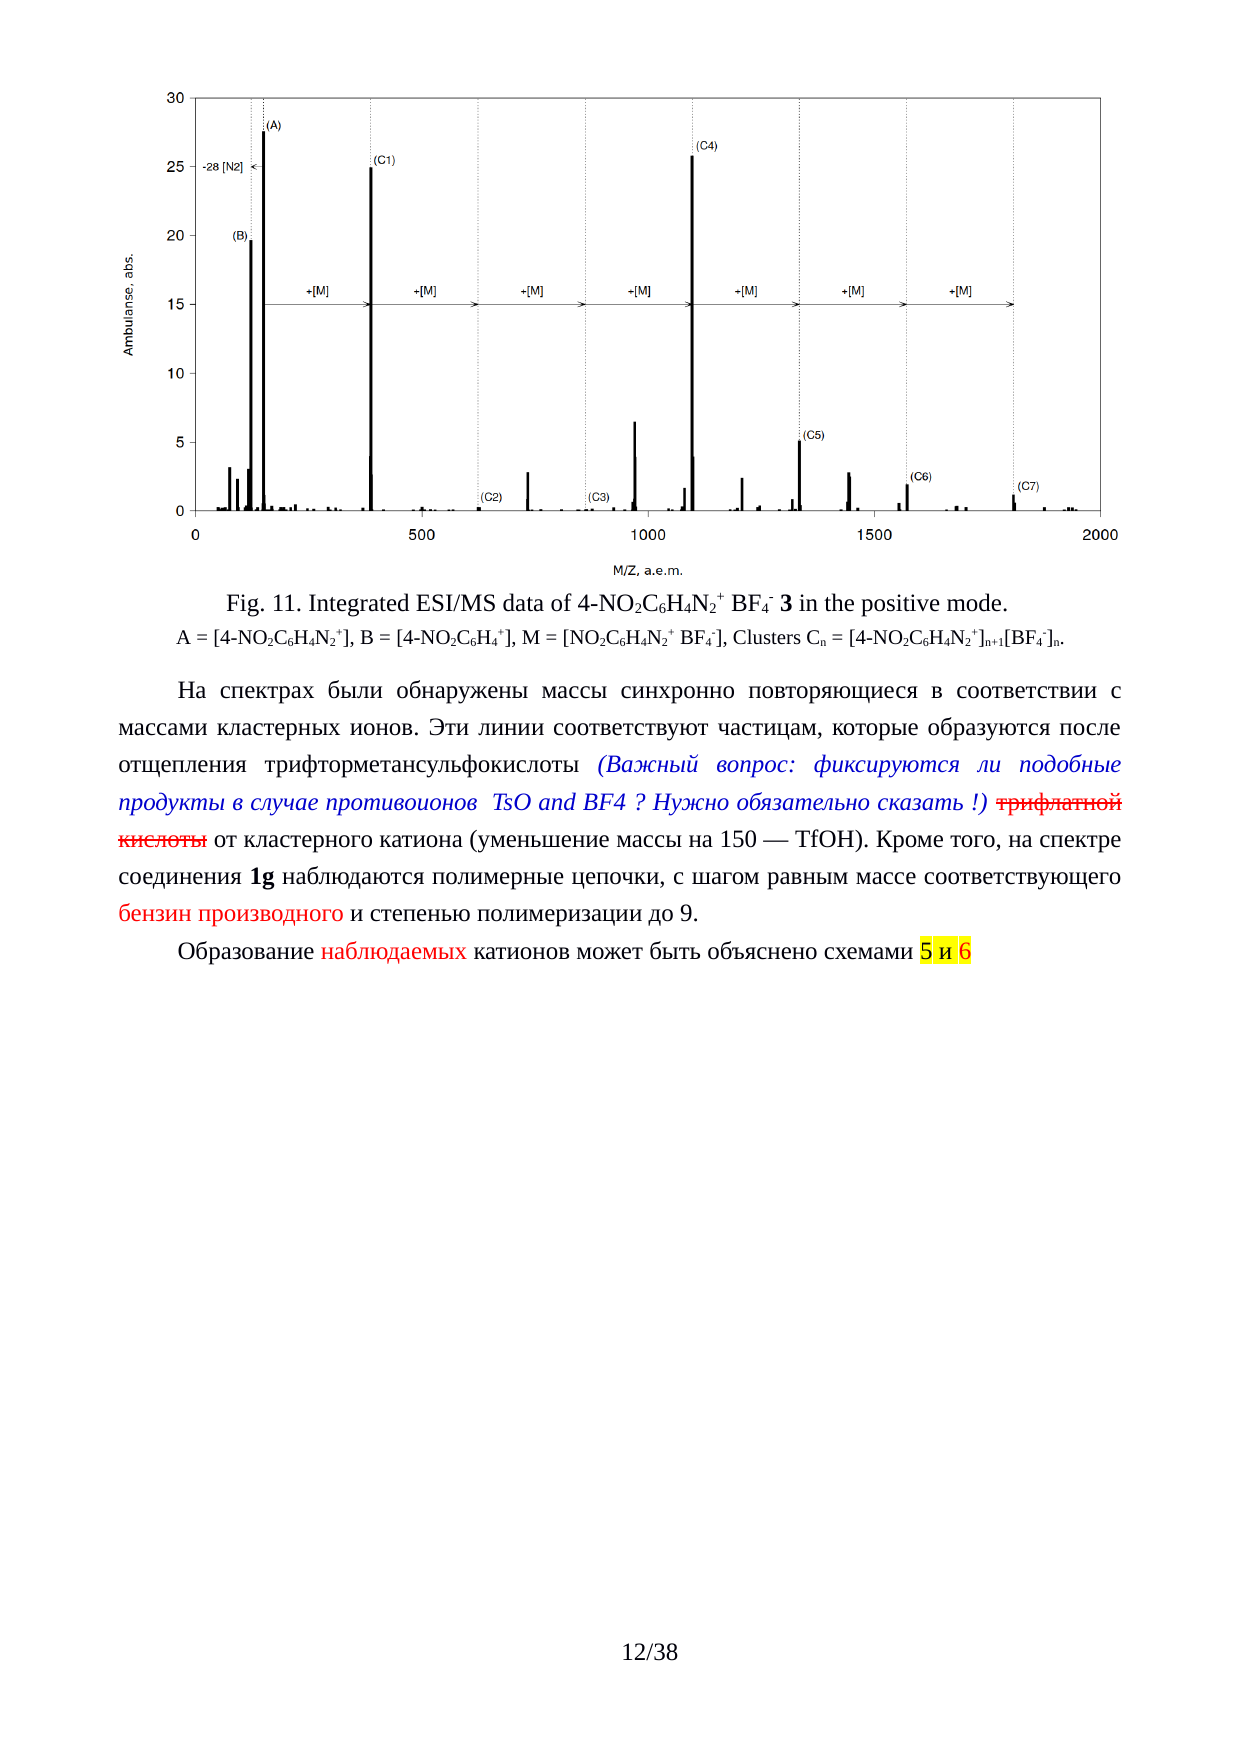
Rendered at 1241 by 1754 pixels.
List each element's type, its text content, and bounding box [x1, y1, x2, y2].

text A = [4-NO2C6H4N2+], B = [4-NO2C6H4+], M = [NO2C6H4N2+ BF4-], Clusters Cn = [4-NO2C6H4N2+]n+1[BF4-]n. [118, 625, 1122, 649]
text Fig. 11. Integrated ESI/MS data of 4-NO2C6H4N2+ BF4- 3 in the positive mode. [118, 588, 1122, 616]
text Образование наблюдаемых катионов может быть объяснено схемами 5 и 6 [118, 936, 1122, 964]
text На спектрах были обнаружены массы синхронно повторяющиеся в соответствии с массами кластерных ионов. Эти линии соответствуют частицам, которые образуются после отщепления трифторметансульфокислоты (Важный вопрос: фиксируются ли подобные продукты в случае противоионов TsO and BF4 ? Нужно обязательно сказать !) трифлатной кислоты от кластерного катиона (уменьшение массы на 150 — TfOH). Кроме того, на спектре соединения 1g наблюдаются полимерные цепочки, с шагом равным массе соответствующего бензин производного и степенью полимеризации до 9. [118, 675, 1122, 927]
picture [118, 88, 1123, 579]
